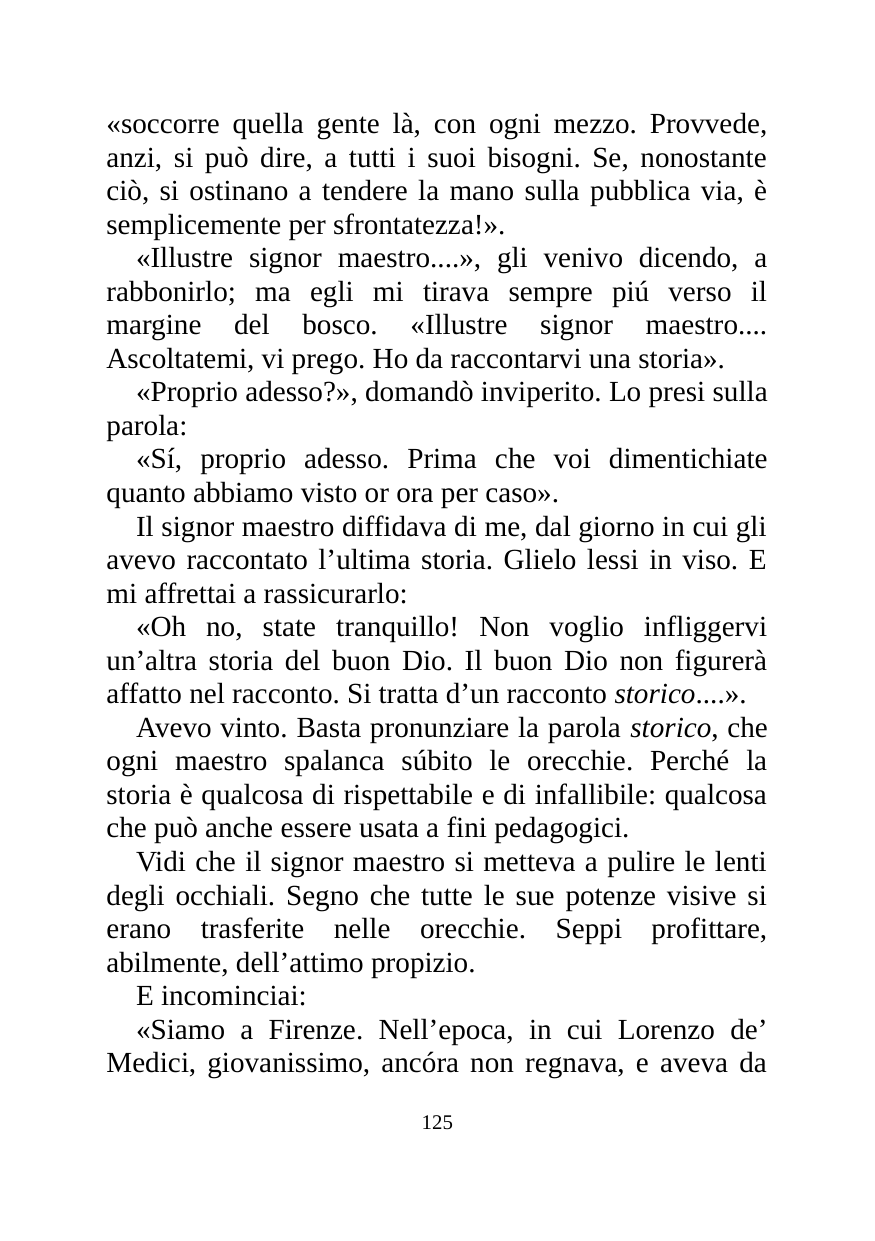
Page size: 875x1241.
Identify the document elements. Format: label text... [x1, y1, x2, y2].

text Il signor maestro diffidava di me, dal giorno in cui gli avevo raccontato l’ultima storia. Glielo lessi in viso. E mi affrettai a rassicurarlo: [106, 509, 768, 609]
text «Oh no, state tranquillo! Non voglio infliggervi un’altra storia del buon Dio. Il buon Dio non figurerà affatto nel racconto. Si tratta d’un racconto storico....». [106, 609, 768, 710]
text «Illustre signor maestro....», gli venivo dicendo, a rabbonirlo; ma egli mi tirava sempre piú verso il margine del bosco. «Illustre signor maestro.... Ascoltatemi, vi prego. Ho da raccontarvi una storia». [106, 240, 768, 374]
text E incominciai: [106, 978, 768, 1012]
text «Sí, proprio adesso. Prima che voi dimentichiate quanto abbiamo visto or ora per caso». [106, 442, 768, 509]
text «Siamo a Firenze. Nell’epoca, in cui Lorenzo de’ Medici, giovanissimo, ancóra non regnava, e aveva da [106, 1012, 768, 1079]
text «Proprio adesso?», domandò inviperito. Lo presi sulla parola: [106, 374, 768, 442]
text Avevo vinto. Basta pronunziare la parola storico, che ogni maestro spalanca súbito le orecchie. Perché la storia è qualcosa di rispettabile e di infallibile: qualcosa che può anche essere usata a fini pedagogici. [106, 710, 768, 844]
text «soccorre quella gente là, con ogni mezzo. Provvede, anzi, si può dire, a tutti i suoi bisogni. Se, nonostante ciò, si ostinano a tendere la mano sulla pubblica via, è semplicemente per sfrontatezza!». [106, 106, 768, 240]
text Vidi che il signor maestro si metteva a pulire le lenti degli occhiali. Segno che tutte le sue potenze visive si erano trasferite nelle orecchie. Seppi profittare, abilmente, dell’attimo propizio. [106, 844, 768, 978]
